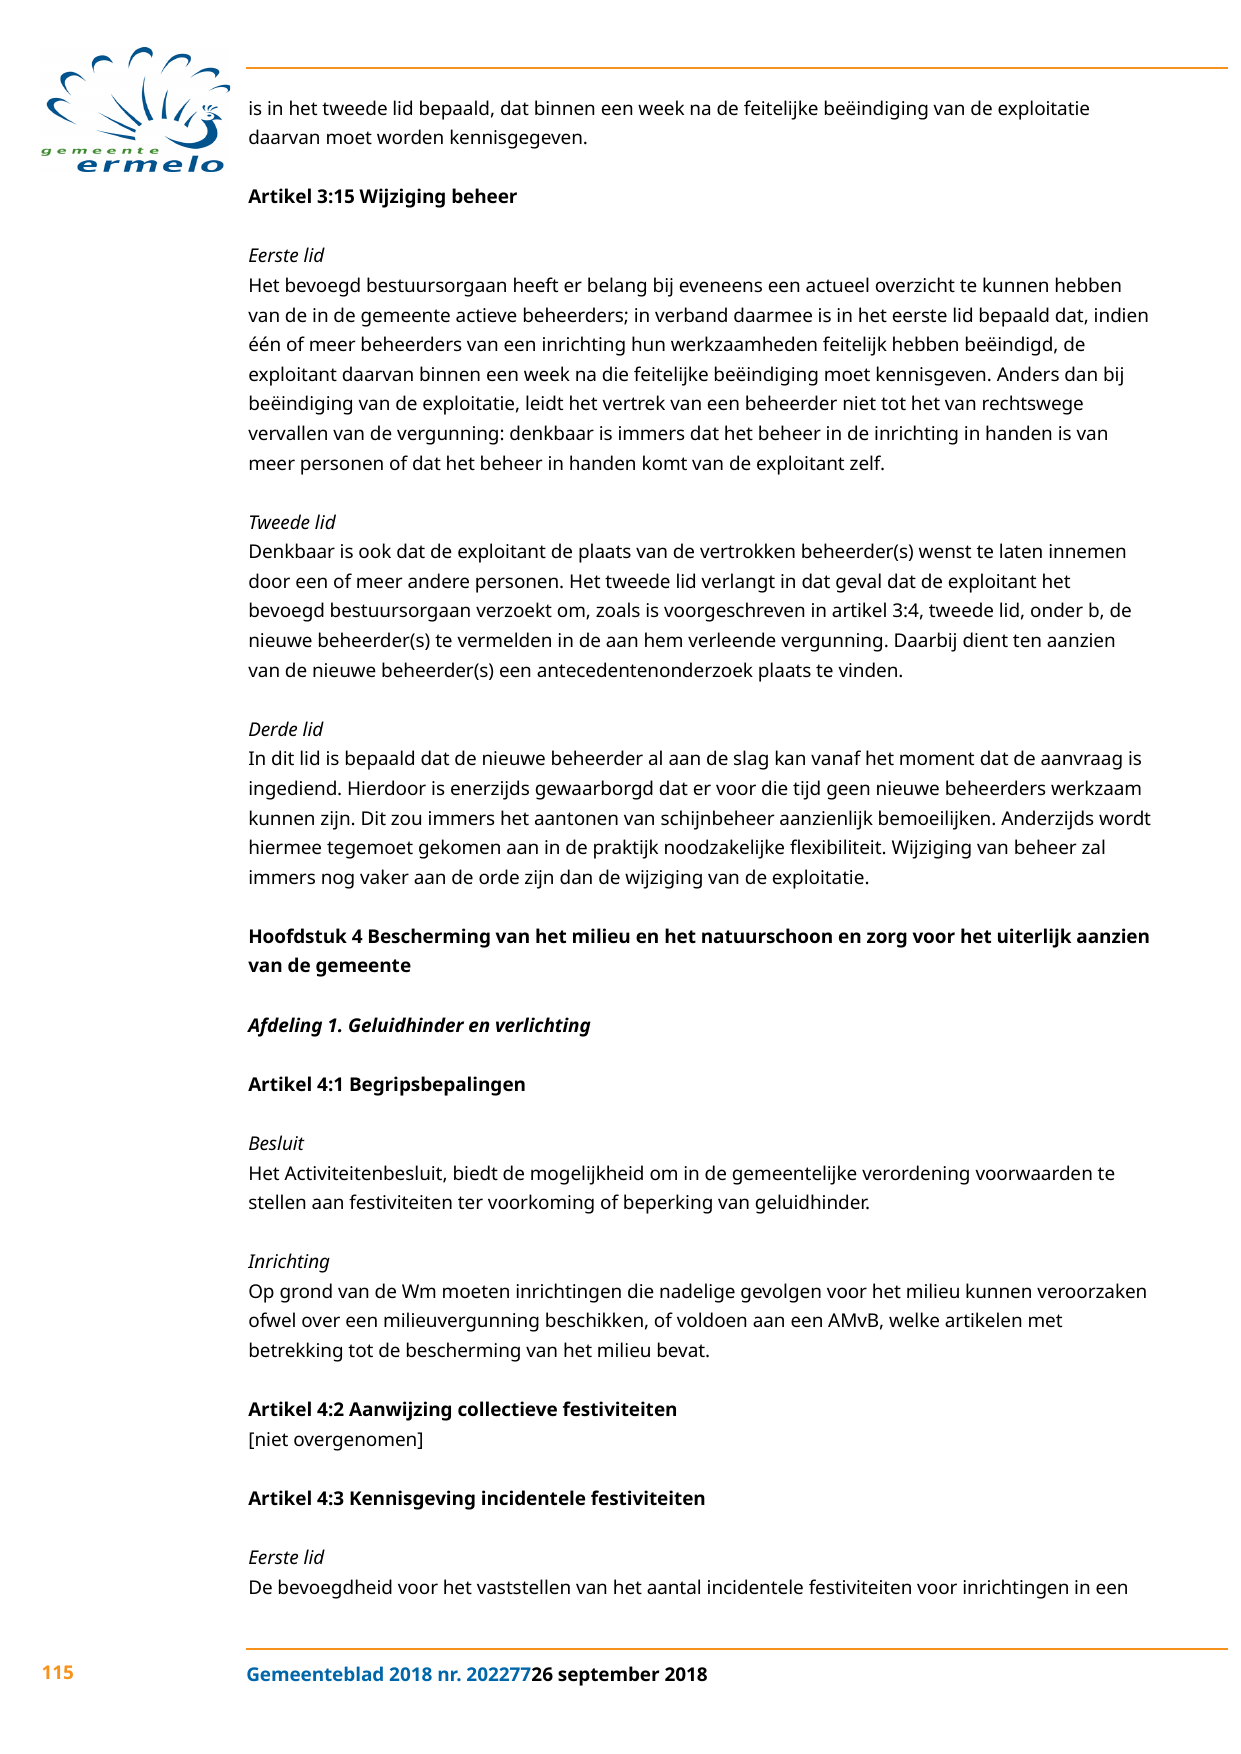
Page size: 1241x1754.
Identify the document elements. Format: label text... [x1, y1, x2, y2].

text Besluit [248, 1130, 1152, 1156]
text Hoofdstuk 4 Bescherming van het milieu en het natuurschoon en zorg voor het uiterlijk aanzien van de gemeente [248, 923, 1152, 978]
text Op grond van de Wm moeten inrichtingen die nadelige gevolgen voor het milieu kunnen veroorzaken ofwel over een milieuvergunning beschikken, of voldoen aan een AMvB, welke artikelen met betrekking tot de bescherming van het milieu bevat. [248, 1278, 1152, 1363]
text In dit lid is bepaald dat de nieuwe beheerder al aan de slag kan vanaf het moment dat de aanvraag is ingediend. Hierdoor is enerzijds gewaarborgd dat er voor die tijd geen nieuwe beheerders werkzaam kunnen zijn. Dit zou immers het aantonen van schijnbeheer aanzienlijk bemoeilijken. Anderzijds wordt hiermee tegemoet gekomen aan in de praktijk noodzakelijke flexibiliteit. Wijziging van beheer zal immers nog vaker aan de orde zijn dan de wijziging van de exploitatie. [248, 746, 1152, 890]
text is in het tweede lid bepaald, dat binnen een week na de feitelijke beëindiging van de exploitatie daarvan moet worden kennisgegeven. [248, 95, 1152, 150]
text Het Activiteitenbesluit, biedt de mogelijkheid om in de gemeentelijke verordening voorwaarden te stellen aan festiviteiten ter voorkoming of beperking van geluidhinder. [248, 1160, 1152, 1215]
text [niet overgenomen] [248, 1426, 1152, 1452]
text Inrichting [248, 1248, 1152, 1274]
text Artikel 4:3 Kennisgeving incidentele festiviteiten [248, 1485, 1152, 1511]
text Artikel 3:15 Wijziging beheer [248, 183, 1152, 209]
text Derde lid [248, 716, 1152, 742]
text Artikel 4:1 Begripsbepalingen [248, 1071, 1152, 1097]
text De bevoegdheid voor het vaststellen van het aantal incidentele festiviteiten voor inrichtingen in een [248, 1574, 1152, 1600]
text Artikel 4:2 Aanwijzing collectieve festiviteiten [248, 1396, 1152, 1422]
text Eerste lid [248, 1544, 1152, 1570]
text Denkbaar is ook dat de exploitant de plaats van de vertrokken beheerder(s) wenst te laten innemen door een of meer andere personen. Het tweede lid verlangt in dat geval dat de exploitant het bevoegd bestuursorgaan verzoekt om, zoals is voorgeschreven in artikel 3:4, tweede lid, onder b, de nieuwe beheerder(s) te vermelden in de aan hem verleende vergunning. Daarbij dient ten aanzien van de nieuwe beheerder(s) een antecedentenonderzoek plaats te vinden. [248, 538, 1152, 683]
text Afdeling 1. Geluidhinder en verlichting [248, 1012, 1152, 1038]
text Het bevoegd bestuursorgaan heeft er belang bij eveneens een actueel overzicht te kunnen hebben van de in de gemeente actieve beheerders; in verband daarmee is in het eerste lid bepaald dat, indien één of meer beheerders van een inrichting hun werkzaamheden feitelijk hebben beëindigd, de exploitant daarvan binnen een week na die feitelijke beëindiging moet kennisgeven. Anders dan bij beëindiging van de exploitatie, leidt het vertrek van een beheerder niet tot het van rechtswege vervallen van de vergunning: denkbaar is immers dat het beheer in de inrichting in handen is van meer personen of dat het beheer in handen komt van de exploitant zelf. [248, 272, 1152, 476]
text Tweede lid [248, 509, 1152, 535]
picture [41, 47, 231, 172]
text Eerste lid [248, 243, 1152, 268]
